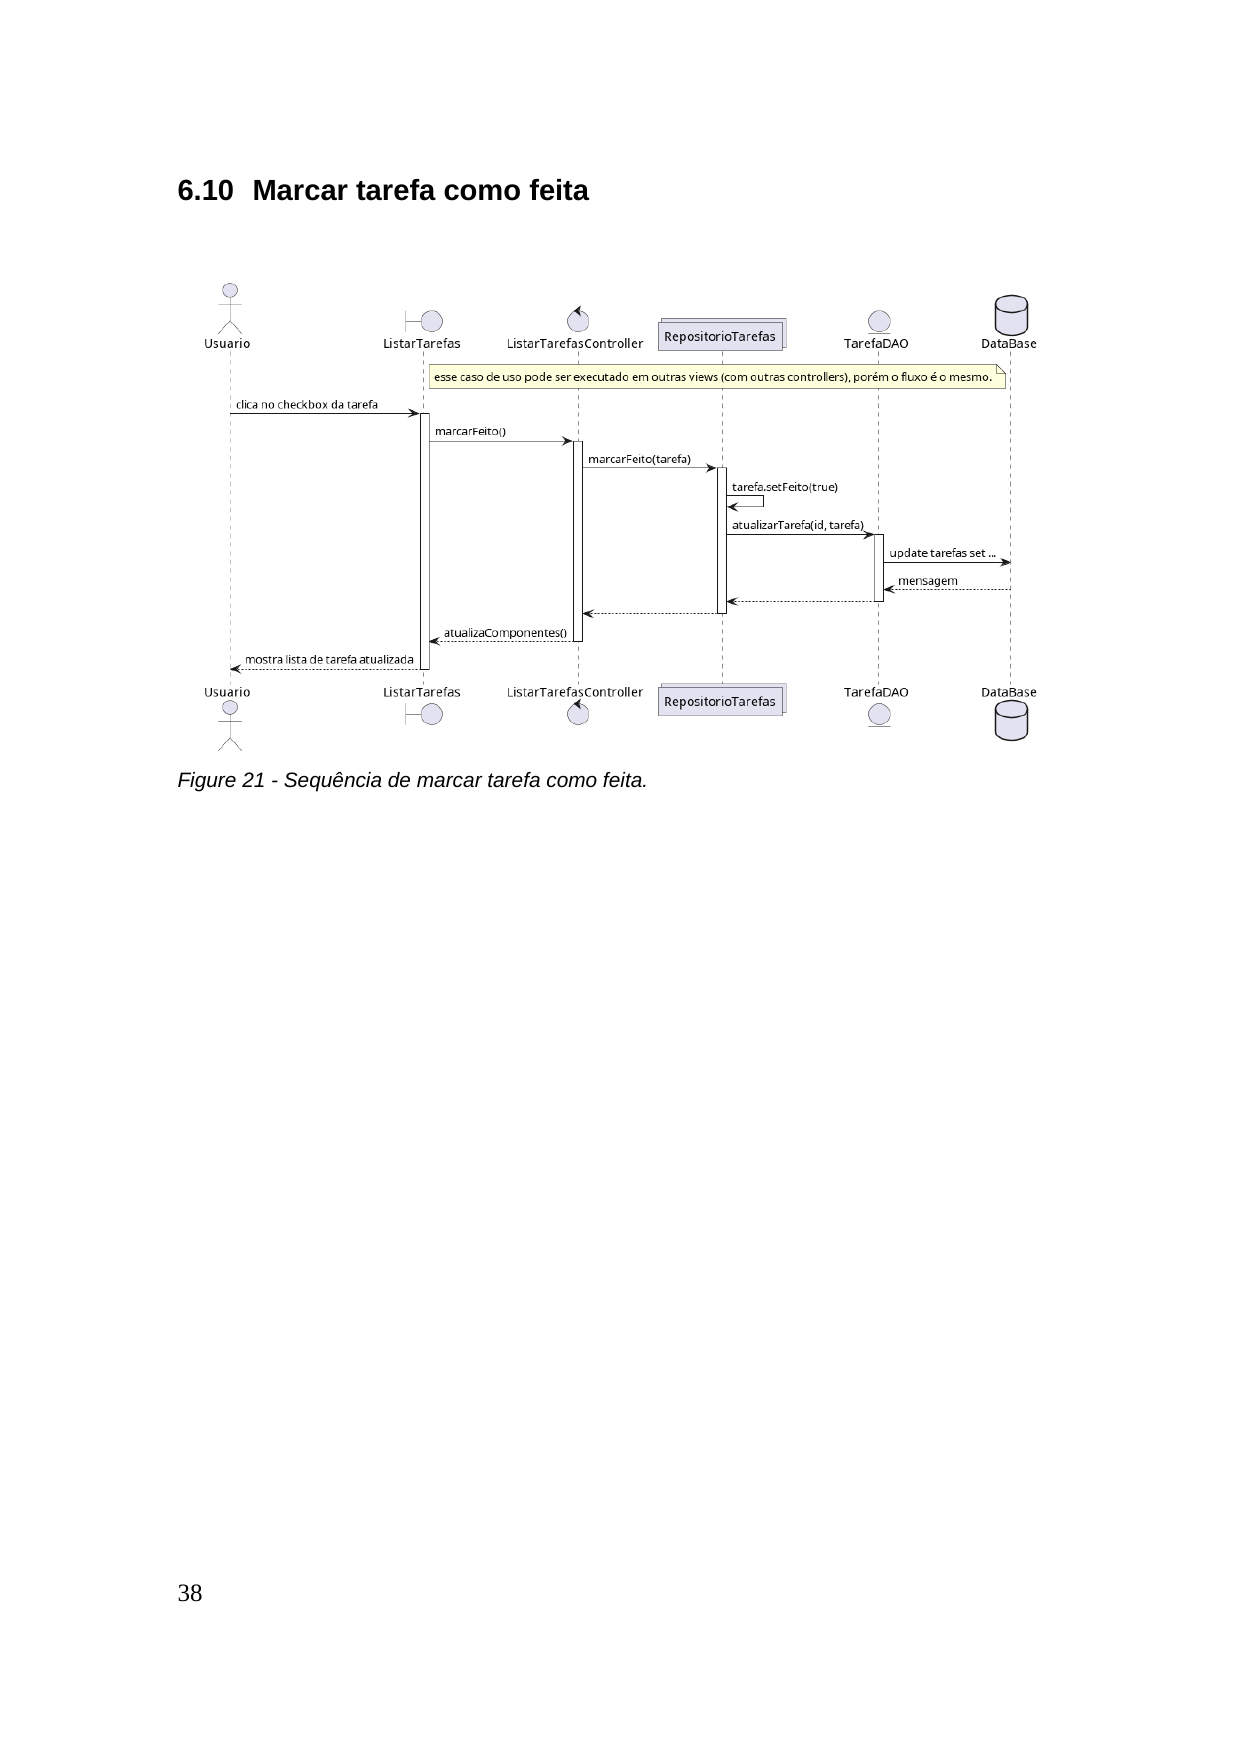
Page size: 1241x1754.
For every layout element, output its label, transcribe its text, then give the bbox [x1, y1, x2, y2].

text Figure 21 - Sequência de marcar tarefa como feita. [177, 755, 1063, 791]
subtitle Marcar tarefa como feita [177, 173, 1063, 206]
picture [199, 278, 1041, 755]
